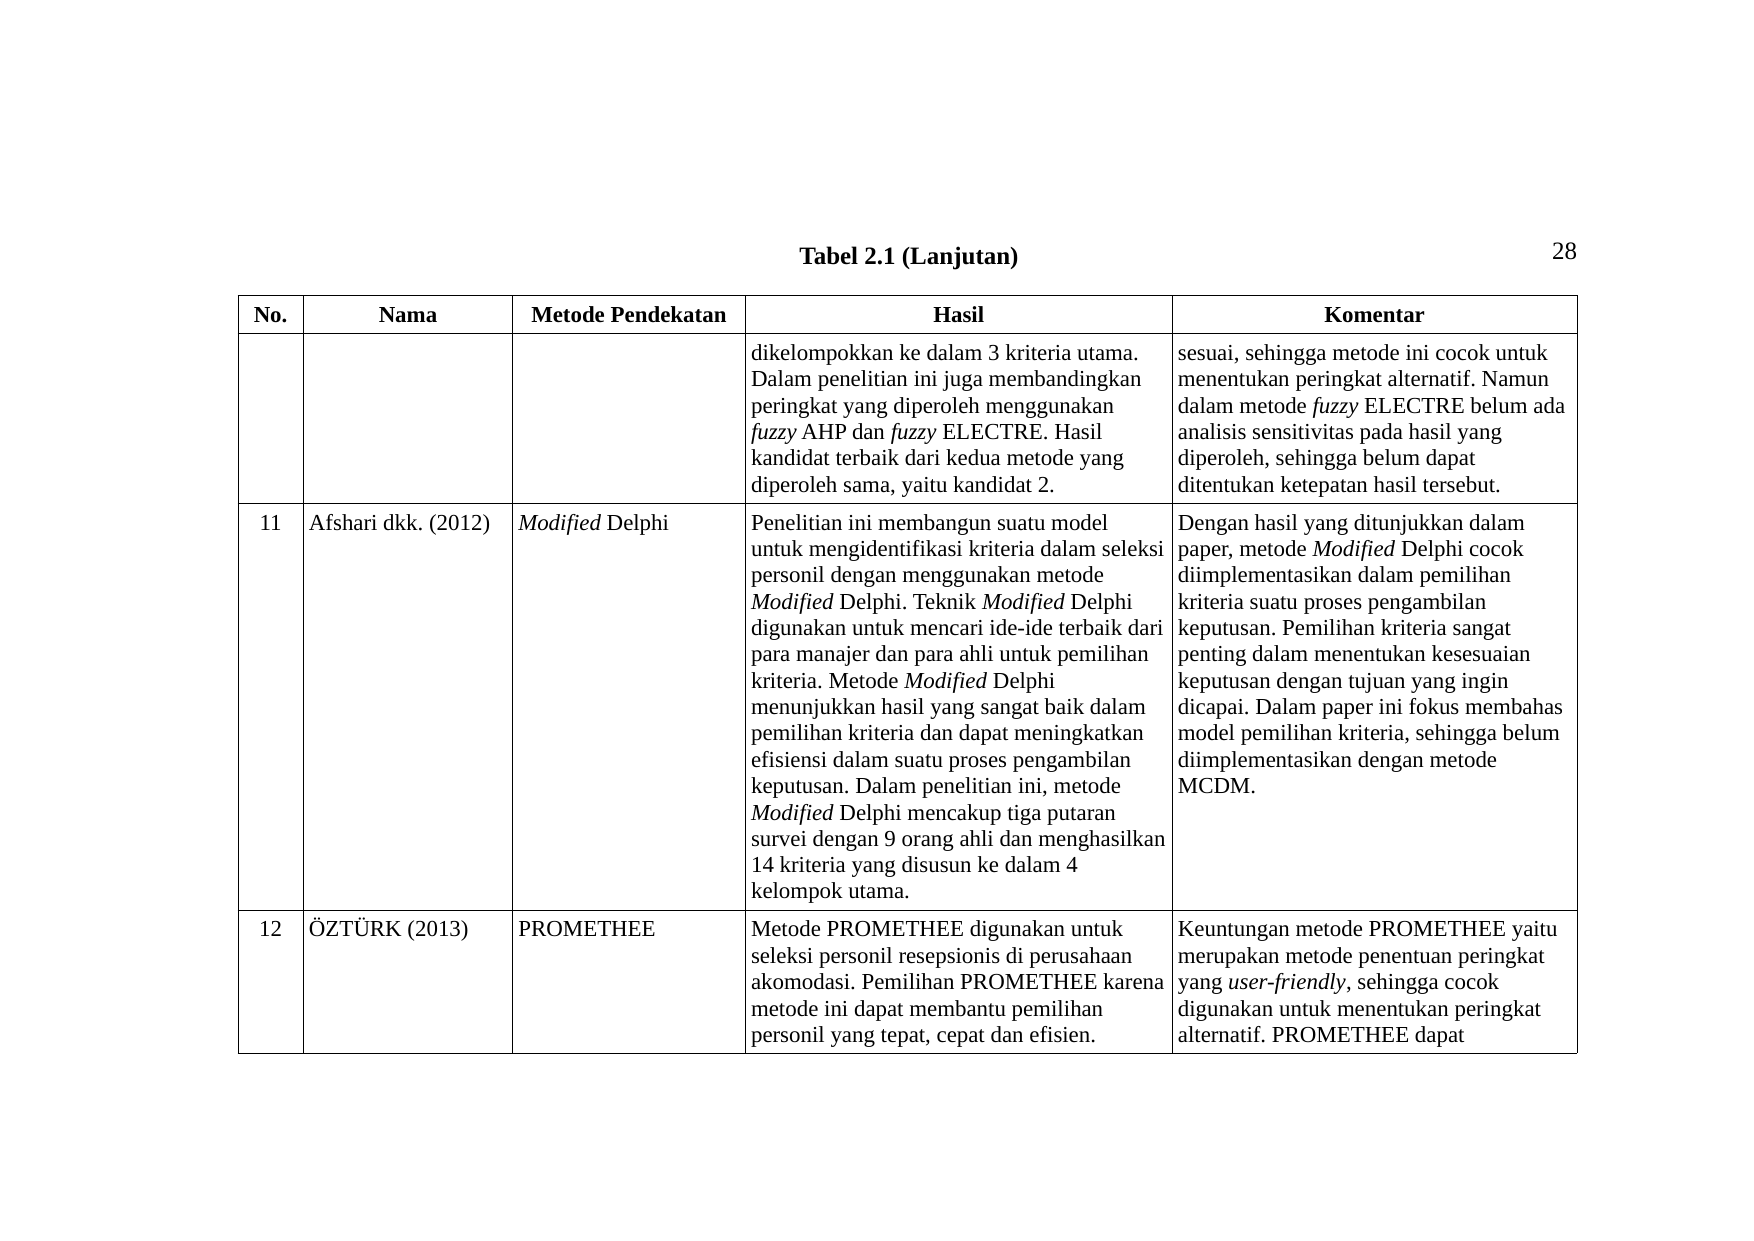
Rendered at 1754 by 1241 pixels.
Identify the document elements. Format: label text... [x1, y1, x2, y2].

table_cell sesuai, sehingga metode ini cocok untuk menentukan peringkat alternatif. Namun dalam metode fuzzy ELECTRE belum ada analisis sensitivitas pada hasil yang diperoleh, sehingga belum dapat ditentukan ketepatan hasil tersebut. [1173, 334, 1577, 503]
table_header No. [239, 296, 303, 333]
table_cell Modified Delphi [513, 504, 745, 910]
table_header Metode Pendekatan [513, 296, 745, 333]
table_cell Penelitian ini membangun suatu model untuk mengidentifikasi kriteria dalam seleksi personil dengan menggunakan metode Modified Delphi. Teknik Modified Delphi digunakan untuk mencari ide-ide terbaik dari para manajer dan para ahli untuk pemilihan kriteria. Metode Modified Delphi menunjukkan hasil yang sangat baik dalam pemilihan kriteria dan dapat meningkatkan efisiensi dalam suatu proses pengambilan keputusan. Dalam penelitian ini, metode Modified Delphi mencakup tiga putaran survei dengan 9 orang ahli dan menghasilkan 14 kriteria yang disusun ke dalam 4 kelompok utama. [746, 504, 1172, 910]
table_cell Keuntungan metode PROMETHEE yaitu merupakan metode penentuan peringkat yang user-friendly, sehingga cocok digunakan untuk menentukan peringkat alternatif. PROMETHEE dapat [1173, 911, 1577, 1053]
table_header Hasil [746, 296, 1172, 333]
table_cell PROMETHEE [513, 911, 745, 1053]
table_cell [304, 334, 512, 503]
table_header Komentar [1173, 296, 1577, 333]
table_cell dikelompokkan ke dalam 3 kriteria utama. Dalam penelitian ini juga membandingkan peringkat yang diperoleh menggunakan fuzzy AHP dan fuzzy ELECTRE. Hasil kandidat terbaik dari kedua metode yang diperoleh sama, yaitu kandidat 2. [746, 334, 1172, 503]
table_cell 11 [239, 504, 303, 910]
table_header Nama [304, 296, 512, 333]
table_cell Dengan hasil yang ditunjukkan dalam paper, metode Modified Delphi cocok diimplementasikan dalam pemilihan kriteria suatu proses pengambilan keputusan. Pemilihan kriteria sangat penting dalam menentukan kesesuaian keputusan dengan tujuan yang ingin dicapai. Dalam paper ini fokus membahas model pemilihan kriteria, sehingga belum diimplementasikan dengan metode MCDM. [1173, 504, 1577, 910]
table_cell ÖZTÜRK (2013) [304, 911, 512, 1053]
table_cell Afshari dkk. (2012) [304, 504, 512, 910]
text Tabel 2.1 (Lanjutan) [277, 241, 1541, 270]
table_cell [239, 334, 303, 503]
table_cell 12 [239, 911, 303, 1053]
table_cell Metode PROMETHEE digunakan untuk seleksi personil resepsionis di perusahaan akomodasi. Pemilihan PROMETHEE karena metode ini dapat membantu pemilihan personil yang tepat, cepat dan efisien. [746, 911, 1172, 1053]
table_cell [513, 334, 745, 503]
